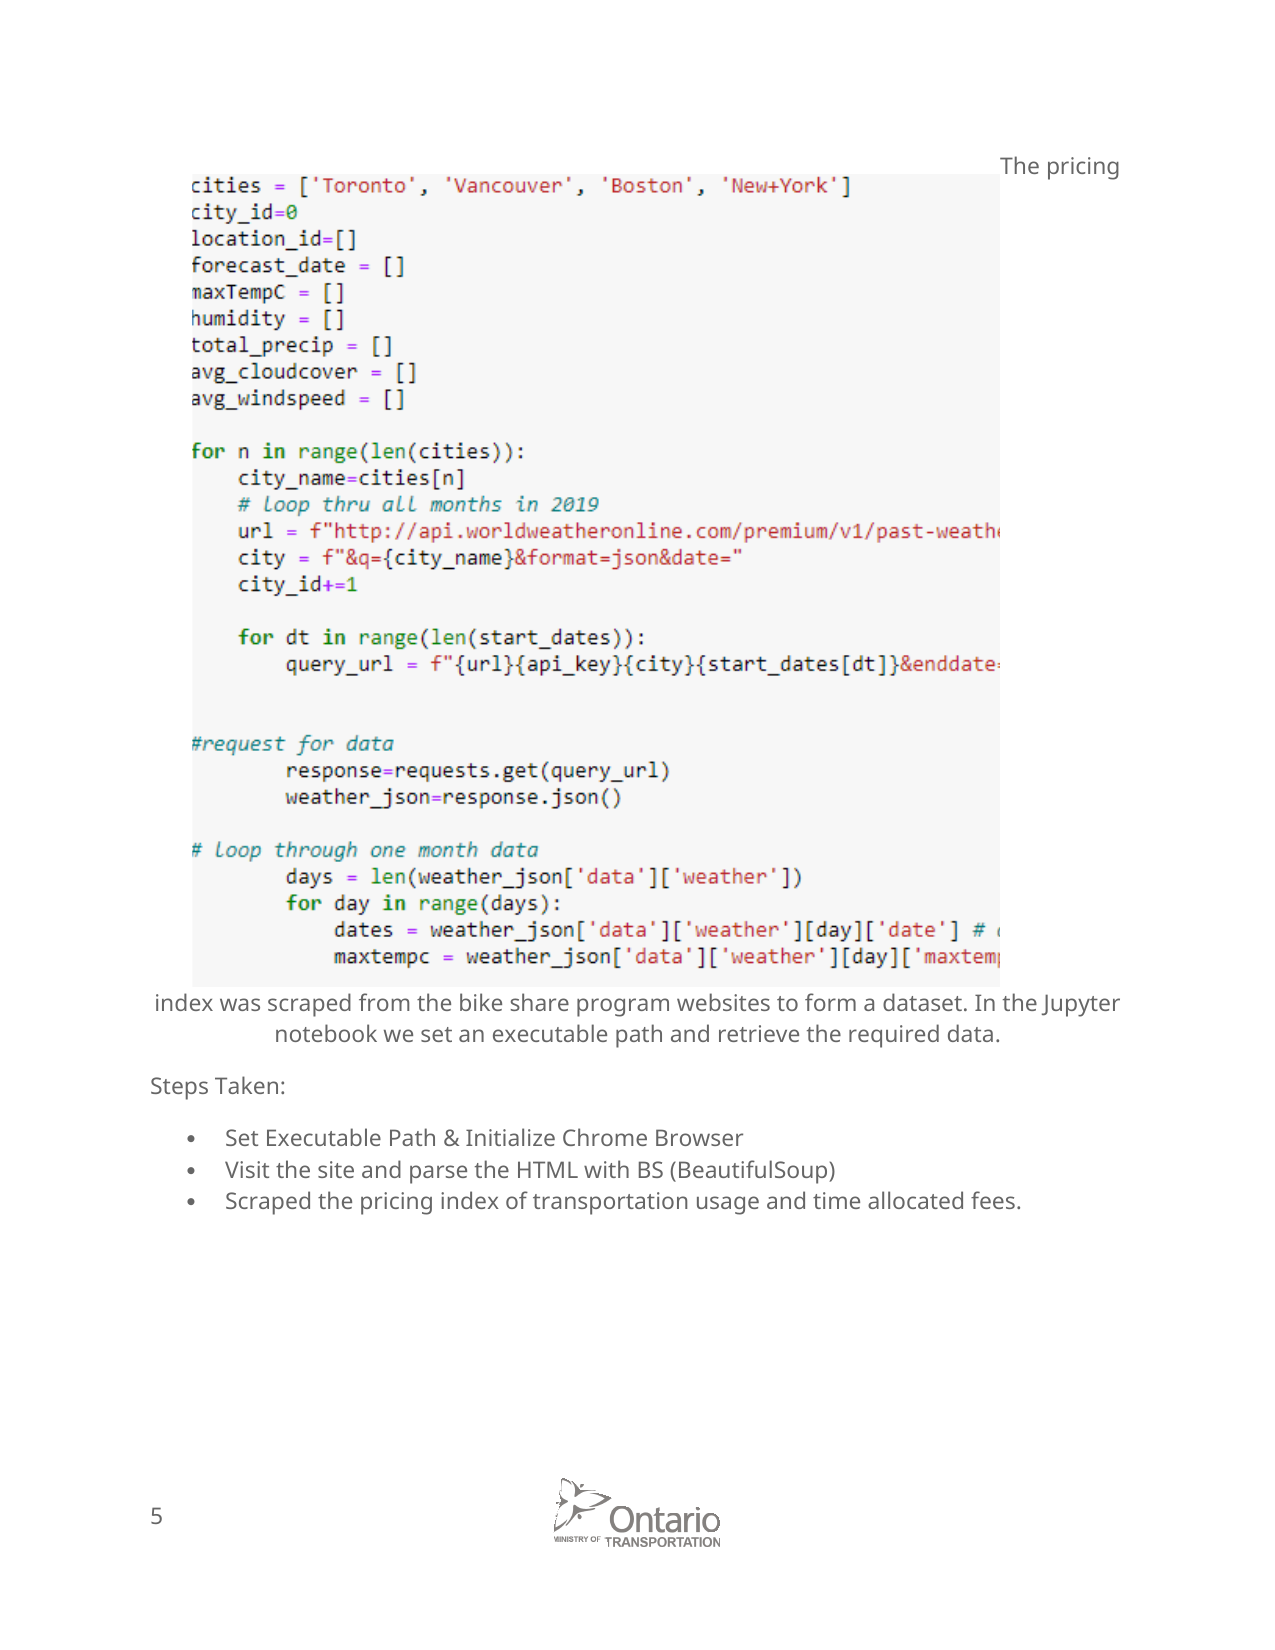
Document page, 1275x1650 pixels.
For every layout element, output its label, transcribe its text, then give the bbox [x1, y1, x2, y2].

list Scraped the pricing index of transportation usage and time allocated fees. [187, 1185, 1125, 1216]
text The pricing index was scraped from the bike share program websites to form a dataset. In the Jupyter notebook we set an executable path and retrieve the required data. [150, 150, 1125, 1049]
text Steps Taken: [150, 1070, 1125, 1102]
list Set Executable Path & Initialize Chrome Browser [187, 1122, 1125, 1154]
list Visit the site and parse the HTML with BS (BeautifulSoup) [187, 1154, 1125, 1185]
